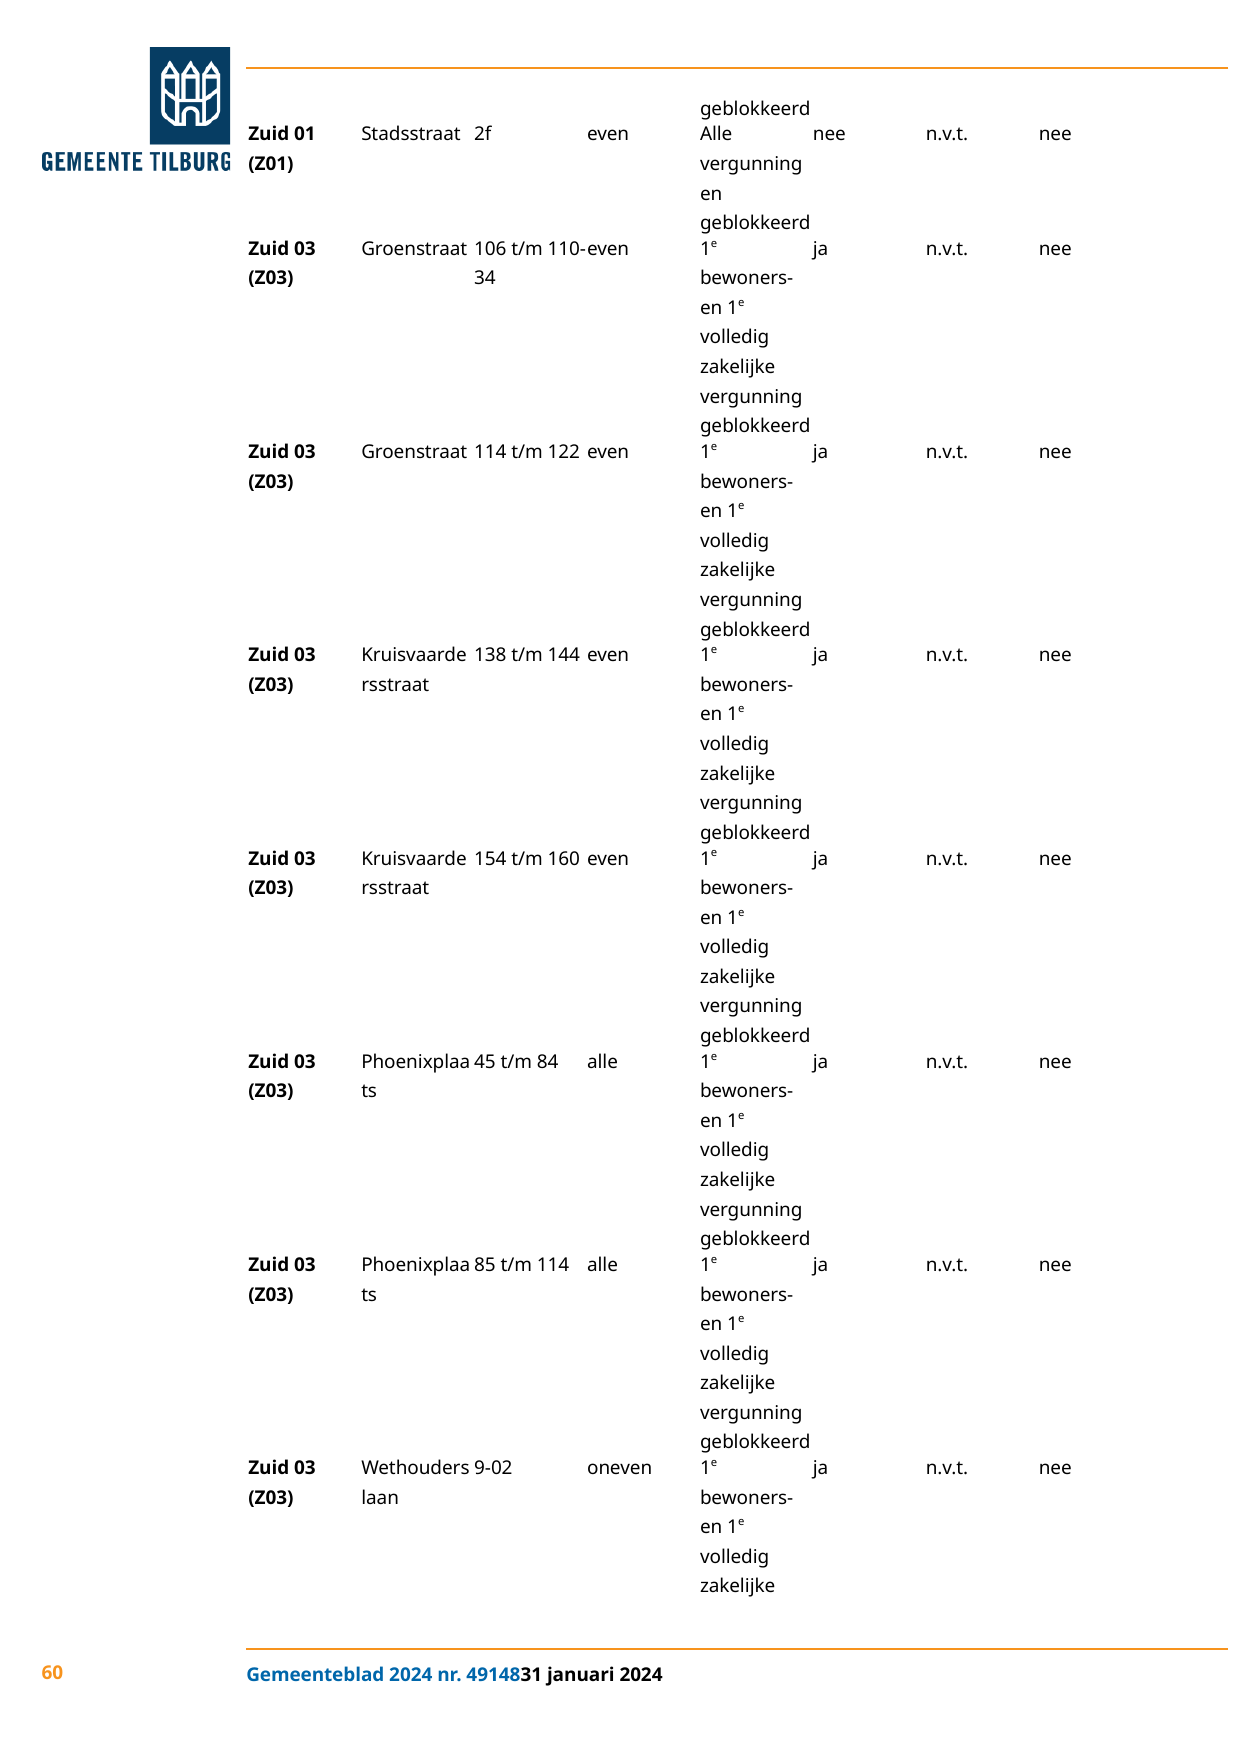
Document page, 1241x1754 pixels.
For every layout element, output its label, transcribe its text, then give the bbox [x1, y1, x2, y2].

table_cell Stadsstraat [361, 121, 474, 235]
table_cell n.v.t. [926, 438, 1038, 641]
table_cell nee [1039, 1251, 1152, 1454]
table_cell 154 t/m 160 [474, 845, 587, 1048]
table_cell nee [1039, 121, 1152, 235]
table_cell ja [813, 641, 926, 845]
table_cell nee [1039, 1048, 1152, 1251]
table_cell 106 t/m 110-34 [474, 235, 587, 438]
table_cell nee [1039, 235, 1152, 438]
table_cell even [587, 121, 700, 235]
table_cell 1e bewoners- en 1e volledig zakelijke vergunning geblokkeerd [700, 1048, 813, 1251]
table_cell 2f [474, 121, 587, 235]
table_cell ja [813, 235, 926, 438]
table_cell nee [1039, 845, 1152, 1048]
table_cell Zuid 03 (Z03) [248, 641, 361, 845]
table_cell 1e bewoners- en 1e volledig zakelijke vergunning geblokkeerd [700, 1251, 813, 1454]
table_cell even [587, 235, 700, 438]
table_cell 1e bewoners- en 1e volledig zakelijke vergunning geblokkeerd [700, 235, 813, 438]
table_cell Kruisvaardersstraat [361, 641, 474, 845]
table_cell Wethouderslaan [361, 1454, 474, 1598]
table_cell Alle vergunningen geblokkeerd [700, 121, 813, 235]
table_cell 85 t/m 114 [474, 1251, 587, 1454]
table_cell Kruisvaardersstraat [361, 845, 474, 1048]
table_cell [474, 95, 587, 121]
table_cell n.v.t. [926, 1048, 1038, 1251]
picture [41, 47, 231, 172]
table_cell n.v.t. [926, 121, 1038, 235]
table_cell n.v.t. [926, 1251, 1038, 1454]
table_cell Groenstraat [361, 235, 474, 438]
table_cell n.v.t. [926, 235, 1038, 438]
table_cell 1e bewoners- en 1e volledig zakelijke [700, 1454, 813, 1598]
table_cell n.v.t. [926, 641, 1038, 845]
table_cell nee [1039, 438, 1152, 641]
table_cell ja [813, 845, 926, 1048]
table_cell nee [1039, 1454, 1152, 1598]
table_cell n.v.t. [926, 1454, 1038, 1598]
table_cell 1e bewoners- en 1e volledig zakelijke vergunning geblokkeerd [700, 641, 813, 845]
table_cell oneven [587, 1454, 700, 1598]
table_cell Groenstraat [361, 438, 474, 641]
table_cell nee [1039, 641, 1152, 845]
table_cell [248, 95, 361, 121]
table_cell even [587, 845, 700, 1048]
table_cell geblokkeerd [700, 95, 813, 121]
table_cell 45 t/m 84 [474, 1048, 587, 1251]
table_cell Phoenixplaats [361, 1048, 474, 1251]
table_cell Zuid 03 (Z03) [248, 438, 361, 641]
table_cell [1039, 95, 1152, 121]
table_cell [587, 95, 700, 121]
table_cell 1e bewoners- en 1e volledig zakelijke vergunning geblokkeerd [700, 438, 813, 641]
table_cell Zuid 03 (Z03) [248, 235, 361, 438]
table_cell ja [813, 1048, 926, 1251]
table_cell nee [813, 121, 926, 235]
table_cell even [587, 641, 700, 845]
table_cell Zuid 01 (Z01) [248, 121, 361, 235]
table_cell ja [813, 438, 926, 641]
table_cell ja [813, 1251, 926, 1454]
table_cell [813, 95, 926, 121]
table_cell Zuid 03 (Z03) [248, 845, 361, 1048]
table_cell Zuid 03 (Z03) [248, 1454, 361, 1598]
table_cell [361, 95, 474, 121]
table_cell 138 t/m 144 [474, 641, 587, 845]
table_cell Zuid 03 (Z03) [248, 1048, 361, 1251]
table_cell even [587, 438, 700, 641]
table_cell 114 t/m 122 [474, 438, 587, 641]
table_cell 9-02 [474, 1454, 587, 1598]
table_cell Phoenixplaats [361, 1251, 474, 1454]
table_cell 1e bewoners- en 1e volledig zakelijke vergunning geblokkeerd [700, 845, 813, 1048]
table_cell n.v.t. [926, 845, 1038, 1048]
table_cell ja [813, 1454, 926, 1598]
table_cell Zuid 03 (Z03) [248, 1251, 361, 1454]
table_cell [926, 95, 1038, 121]
table_cell alle [587, 1048, 700, 1251]
table_cell alle [587, 1251, 700, 1454]
